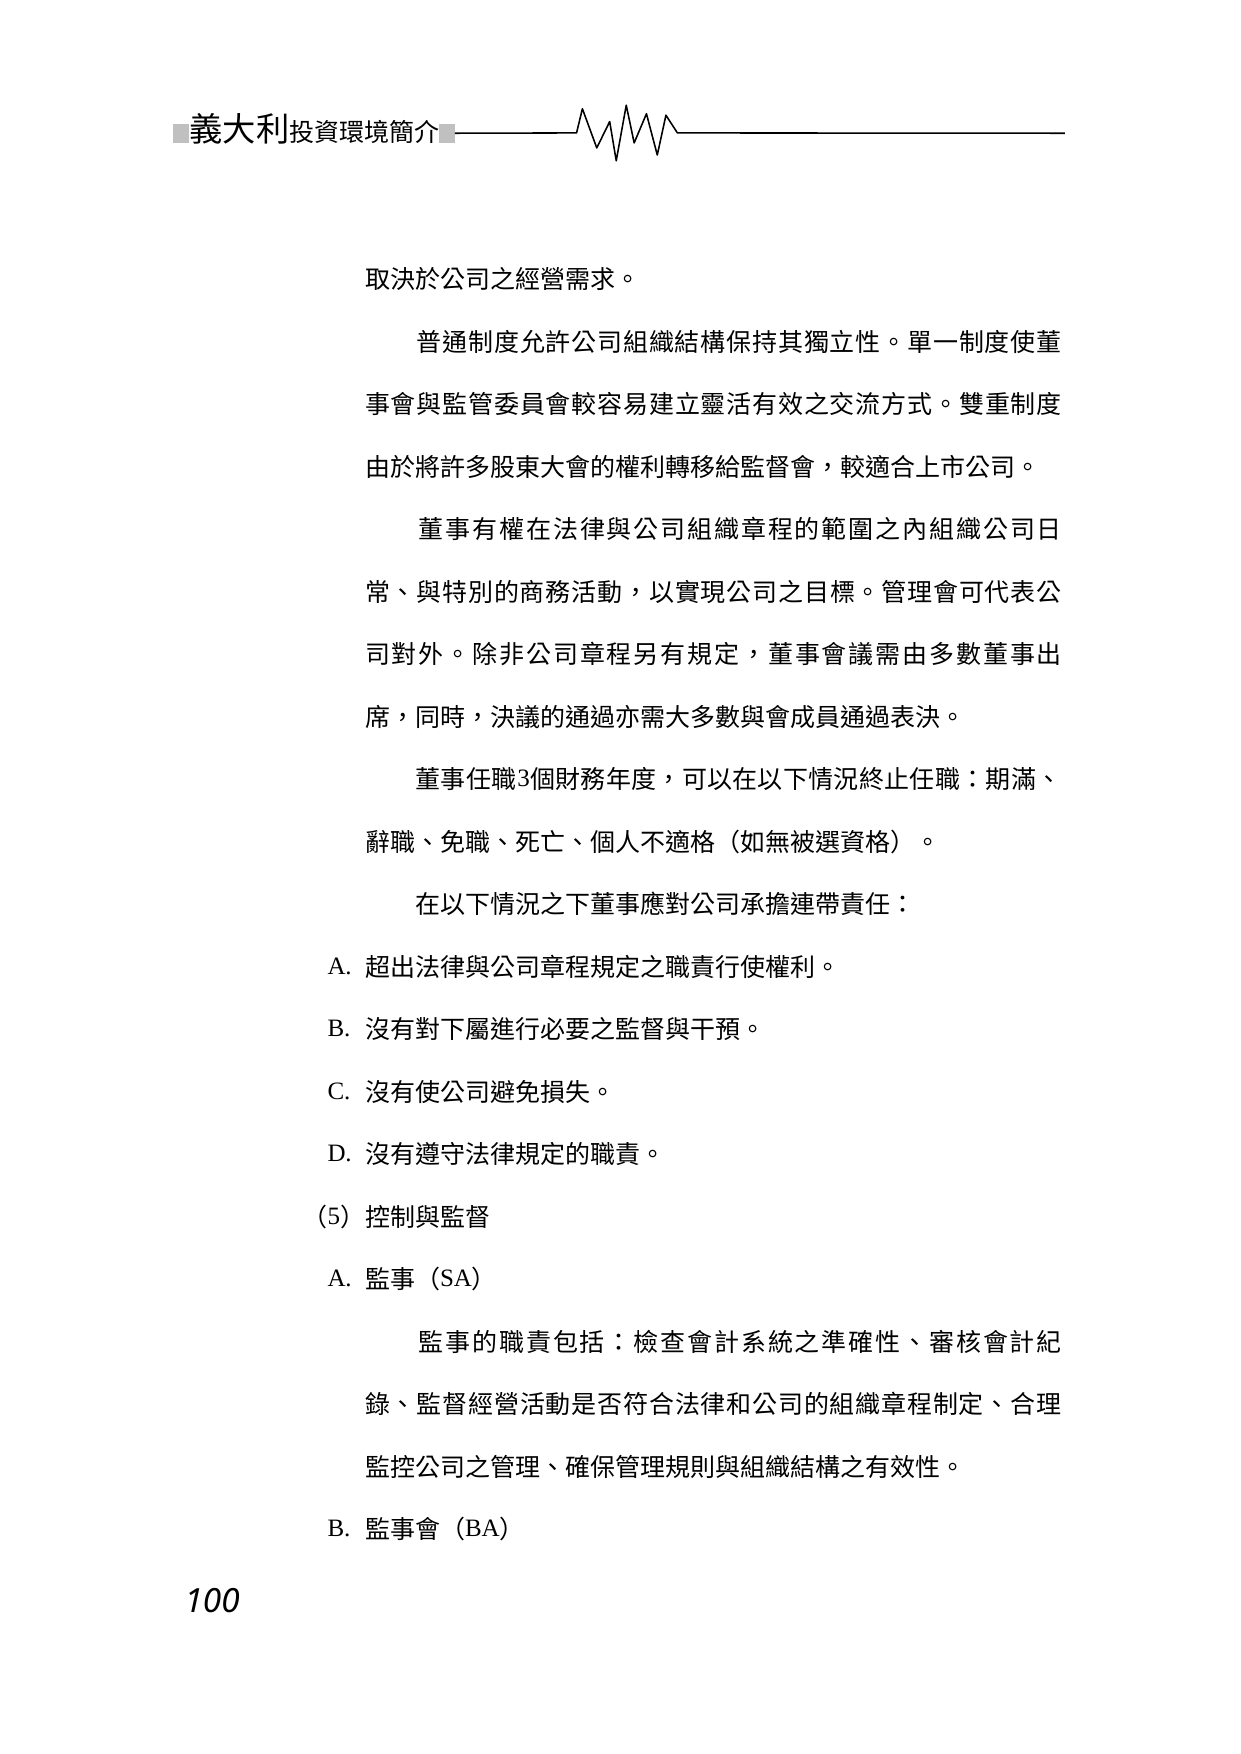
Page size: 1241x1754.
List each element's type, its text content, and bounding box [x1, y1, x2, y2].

text A. 監事（SA） [327, 1236, 1063, 1299]
text B. 沒有對下屬進行必要之監督與干預。 [327, 986, 1063, 1049]
text 董事任職3個財務年度，可以在以下情況終止任職：期滿、辭職、免職、死亡、個人不適格（如無被選資格）。 [302, 736, 1063, 861]
text B. 監事會（BA） [327, 1486, 1063, 1549]
text 普通制度允許公司組織結構保持其獨立性。單一制度使董事會與監管委員會較容易建立靈活有效之交流方式。雙重制度由於將許多股東大會的權利轉移給監督會，較適合上市公司。 [302, 299, 1063, 486]
text A. 超出法律與公司章程規定之職責行使權利。 [327, 924, 1063, 986]
text 董事有權在法律與公司組織章程的範圍之內組織公司日常、與特別的商務活動，以實現公司之目標。管理會可代表公司對外。除非公司章程另有規定，董事會議需由多數董事出席，同時，決議的通過亦需大多數與會成員通過表決。 [302, 486, 1063, 736]
text D. 沒有遵守法律規定的職責。 [327, 1111, 1063, 1174]
text （5）控制與監督 [302, 1174, 1063, 1236]
text 監事的職責包括：檢查會計系統之準確性、審核會計紀錄、監督經營活動是否符合法律和公司的組織章程制定、合理監控公司之管理、確保管理規則與組織結構之有效性。 [327, 1299, 1063, 1486]
text C. 沒有使公司避免損失。 [327, 1049, 1063, 1111]
text 在以下情況之下董事應對公司承擔連帶責任： [302, 861, 1063, 924]
text 取決於公司之經營需求。 [302, 236, 1063, 299]
